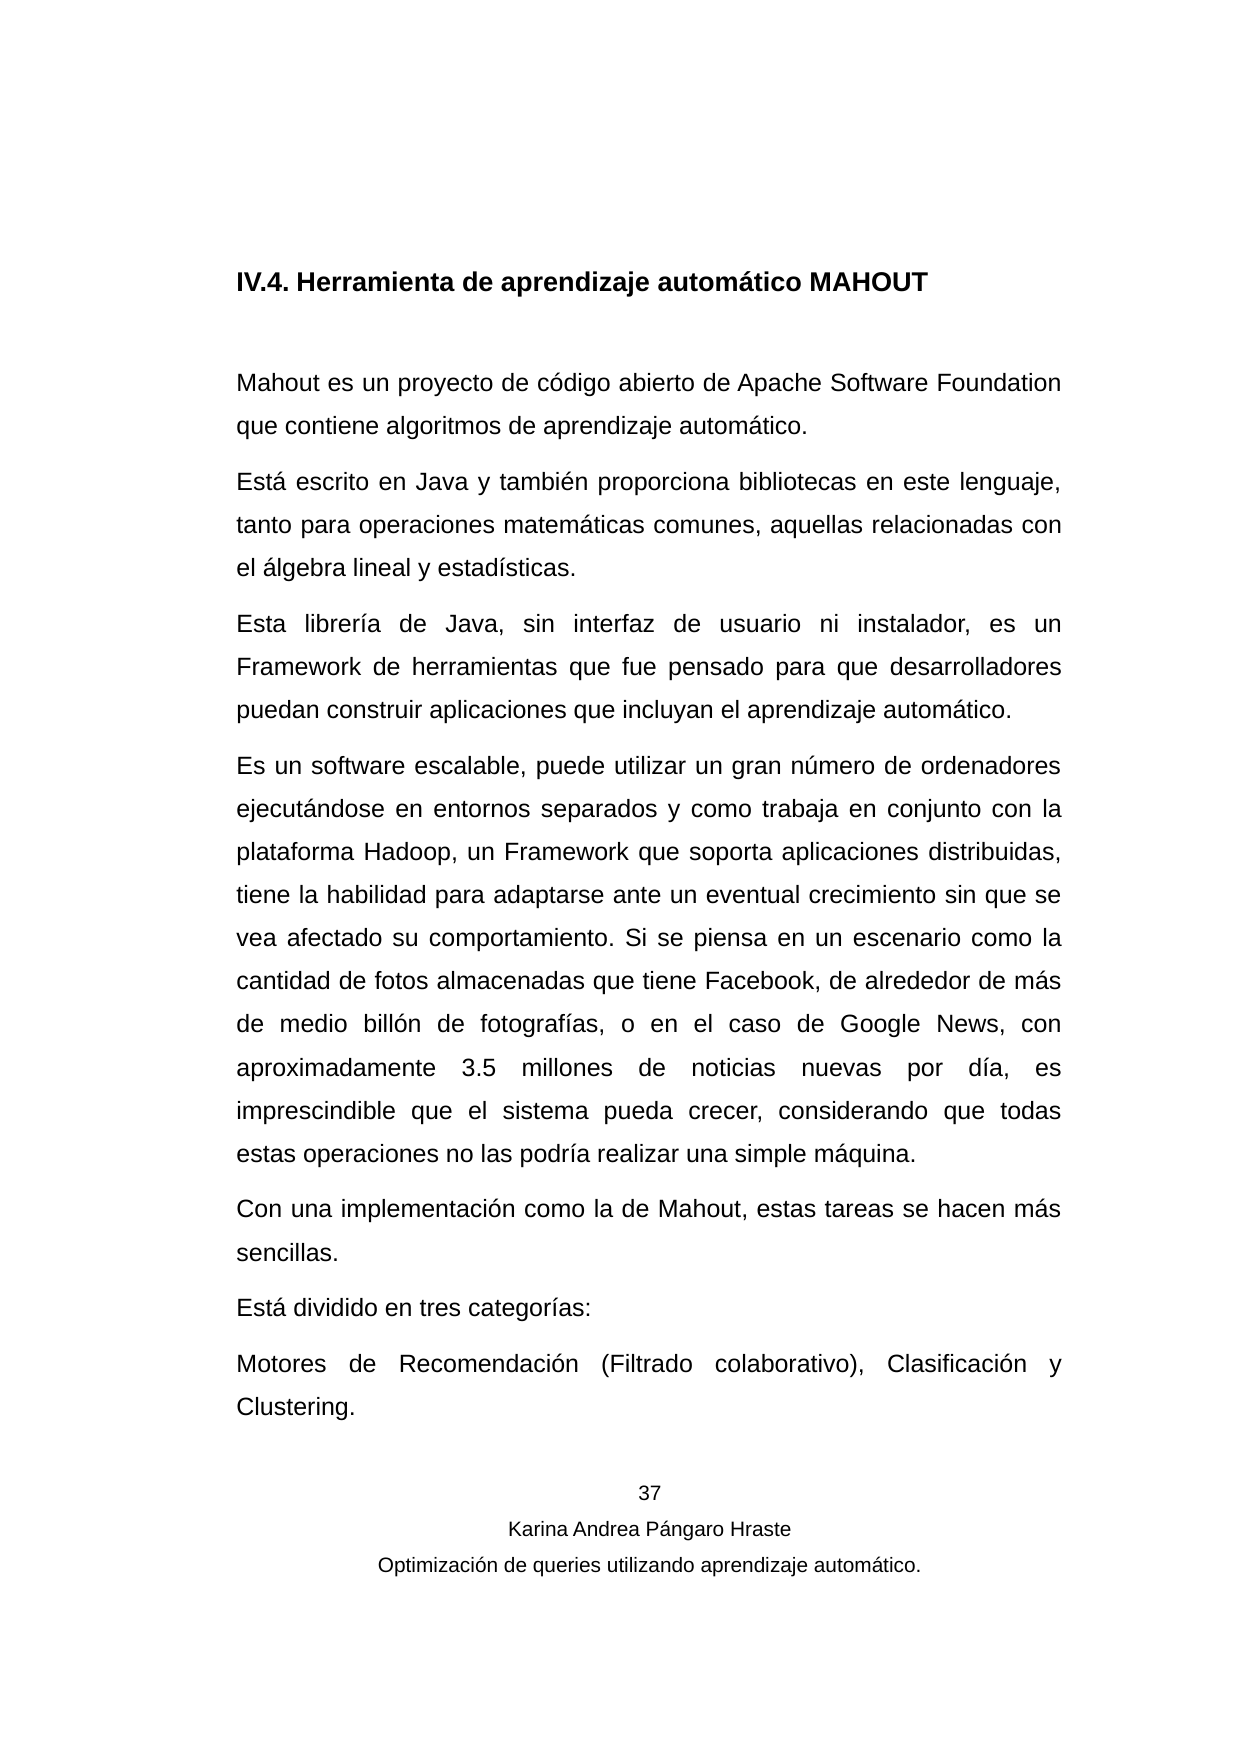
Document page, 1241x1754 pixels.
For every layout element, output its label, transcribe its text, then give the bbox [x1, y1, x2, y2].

text Está escrito en Java y también proporciona bibliotecas en este lenguaje, tanto para operaciones matemáticas comunes, aquellas relacionadas con el álgebra lineal y estadísticas. [236, 467, 1063, 582]
text Mahout es un proyecto de código abierto de Apache Software Foundation que contiene algoritmos de aprendizaje automático. [236, 368, 1063, 440]
text Está dividido en tres categorías: [236, 1293, 1063, 1322]
text Es un software escalable, puede utilizar un gran número de ordenadores ejecutándose en entornos separados y como trabaja en conjunto con la plataforma Hadoop, un Framework que soporta aplicaciones distribuidas, tiene la habilidad para adaptarse ante un eventual crecimiento sin que se vea afectado su comportamiento. Si se piensa en un escenario como la cantidad de fotos almacenadas que tiene Facebook, de alrededor de más de medio billón de fotografías, o en el caso de Google News, con aproximadamente 3.5 millones de noticias nuevas por día, es imprescindible que el sistema pueda crecer, considerando que todas estas operaciones no las podría realizar una simple máquina. [236, 751, 1063, 1168]
text Esta librería de Java, sin interfaz de usuario ni instalador, es un Framework de herramientas que fue pensado para que desarrolladores puedan construir aplicaciones que incluyan el aprendizaje automático. [236, 609, 1063, 724]
subtitle Herramienta de aprendizaje automático MAHOUT [236, 266, 1063, 297]
text Motores de Recomendación (Filtrado colaborativo), Clasificación y Clustering. [236, 1349, 1063, 1421]
text Con una implementación como la de Mahout, estas tareas se hacen más sencillas. [236, 1194, 1063, 1266]
